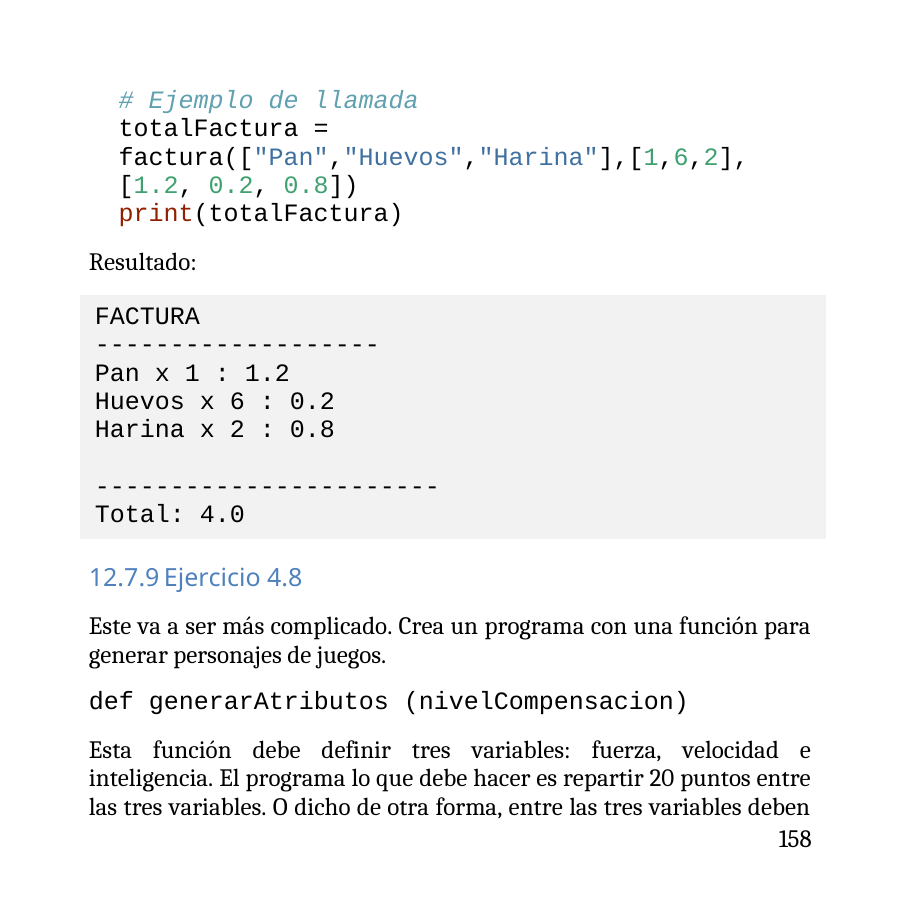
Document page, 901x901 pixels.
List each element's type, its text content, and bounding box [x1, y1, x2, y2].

text Esta función debe definir tres variables: fuerza, velocidad e inteligencia. El programa lo que debe hacer es repartir 20 puntos entre las tres variables. O dicho de otra forma, entre las tres variables deben [89, 736, 811, 822]
text # Ejemplo de llamada totalFactura = factura(["Pan","Huevos","Harina"],[1,6,2],[1.2, 0.2, 0.8]) print(totalFactura) [118, 59, 811, 229]
text def generarAtributos (nivelCompensacion) [89, 688, 811, 717]
text Este va a ser más complicado. Crea un programa con una función para generar personajes de juegos. [89, 612, 811, 670]
text FACTURA ------------------- Pan x 1 : 1.2 Huevos x 6 : 0.2 Harina x 2 : 0.8 ----------------------- Total: 4.0 [86, 302, 820, 532]
subtitle Ejercicio 4.8 [89, 559, 811, 593]
text Resultado: [89, 248, 811, 277]
